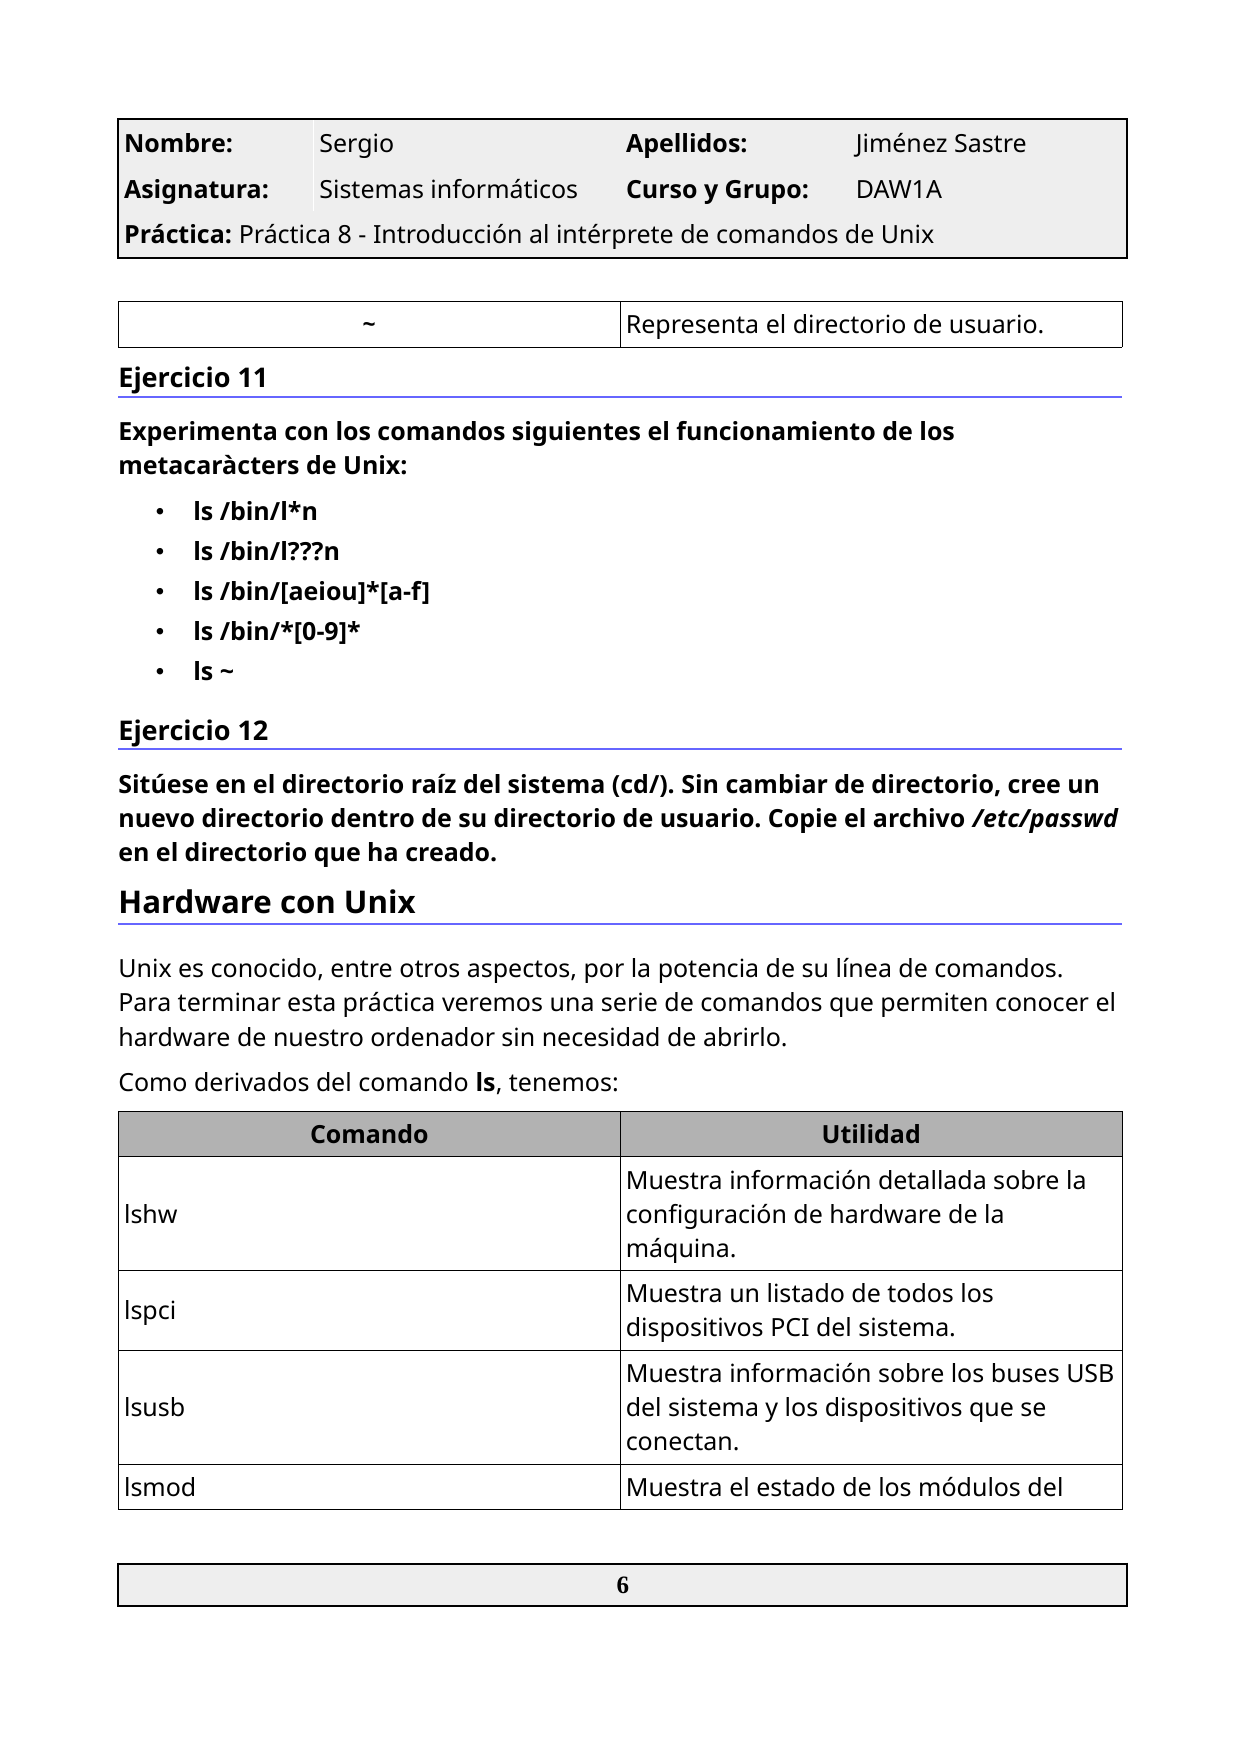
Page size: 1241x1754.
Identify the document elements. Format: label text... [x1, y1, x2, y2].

table_header [118, 398, 1122, 414]
table_cell ~ [119, 302, 620, 347]
table_header Utilidad [621, 1112, 1122, 1156]
list ls /bin/l*n [156, 494, 1122, 528]
list ls ~ [156, 654, 1122, 688]
table_header Comando [119, 1112, 620, 1156]
table_cell lspci [119, 1271, 620, 1350]
text Como derivados del comando ls, tenemos: [118, 1065, 1122, 1099]
text Hardware con Unix [118, 881, 1122, 923]
table_header [118, 750, 1122, 767]
table_cell Muestra un listado de todos los dispositivos PCI del sistema. [621, 1271, 1122, 1350]
list ls /bin/l???n [156, 534, 1122, 568]
table_cell Muestra el estado de los módulos del [621, 1465, 1122, 1509]
table_cell Muestra información sobre los buses USB del sistema y los dispositivos que se conectan. [621, 1351, 1122, 1464]
text Unix es conocido, entre otros aspectos, por la potencia de su línea de comandos. Para terminar esta práctica veremos una serie de comandos que permiten conocer el hardware de nuestro ordenador sin necesidad de abrirlo. [118, 951, 1122, 1053]
table_cell Muestra información detallada sobre la configuración de hardware de la máquina. [621, 1157, 1122, 1270]
table_cell lsmod [119, 1465, 620, 1509]
table_cell lsusb [119, 1351, 620, 1464]
text Experimenta con los comandos siguientes el funcionamiento de los metacaràcters de Unix: [118, 414, 1122, 482]
text Ejercicio 11 [118, 359, 1122, 396]
table_cell Representa el directorio de usuario. [621, 302, 1122, 347]
text Sitúese en el directorio raíz del sistema (cd/). Sin cambiar de directorio, cree un nuevo directorio dentro de su directorio de usuario. Copie el archivo /etc/passwd en el directorio que ha creado. [118, 767, 1122, 869]
list ls /bin/*[0-9]* [156, 614, 1122, 648]
table_cell lshw [119, 1157, 620, 1270]
text Ejercicio 12 [118, 711, 1122, 748]
table_header [118, 925, 1122, 951]
list ls /bin/[aeiou]*[a-f] [156, 574, 1122, 608]
